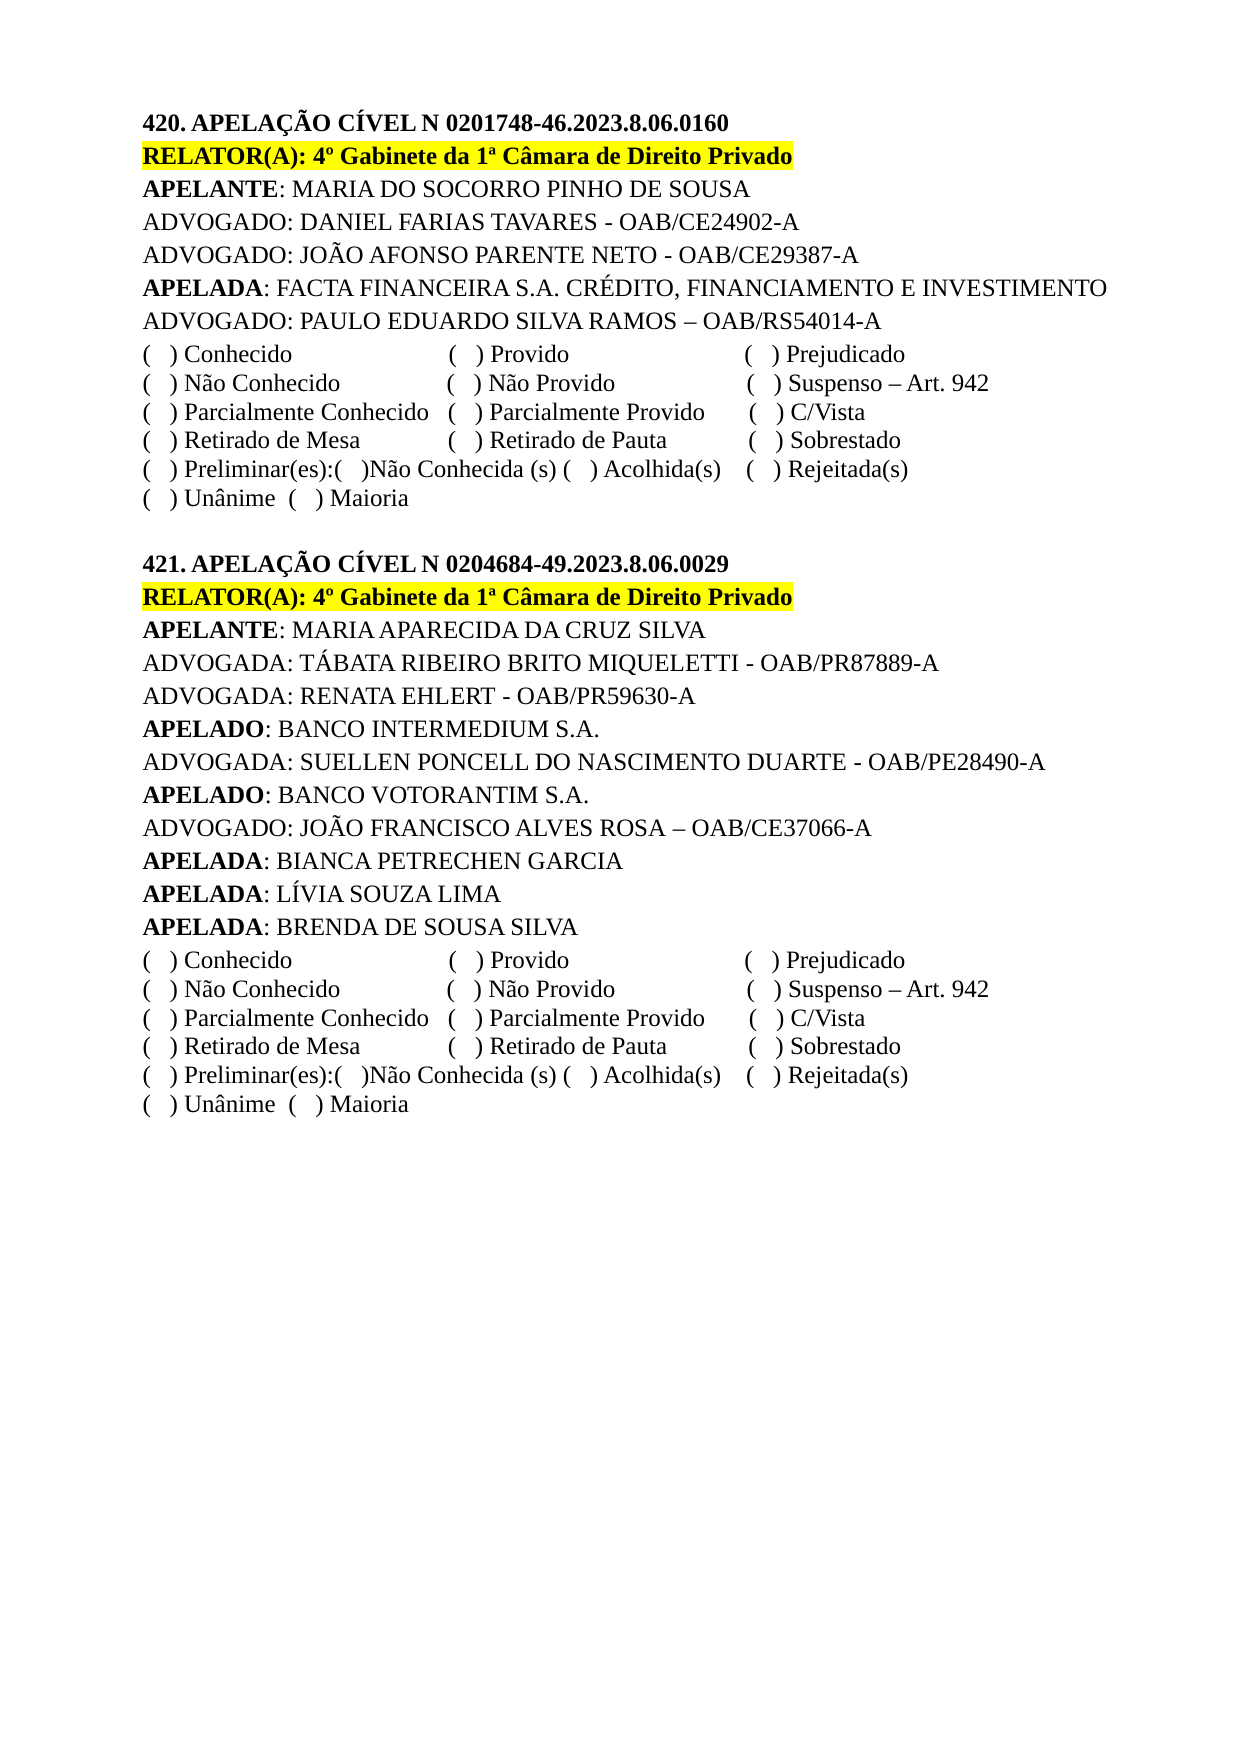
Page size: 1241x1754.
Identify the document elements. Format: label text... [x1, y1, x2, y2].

text ( ) Conhecido ( ) Provido ( ) Prejudicado [142, 945, 1141, 974]
text ( ) Não Conhecido ( ) Não Provido ( ) Suspenso – Art. 942 [142, 368, 1158, 397]
text APELADA: BIANCA PETRECHEN GARCIA APELADA: LÍVIA SOUZA LIMA APELADA: BRENDA DE SOUSA SILVA [142, 846, 1141, 941]
text 420. APELAÇÃO CÍVEL N 0201748-46.2023.8.06.0160 RELATOR(A): 4º Gabinete da 1ª Câmara de Direito Privado APELANTE: MARIA DO SOCORRO PINHO DE SOUSA ADVOGADO: DANIEL FARIAS TAVARES - OAB/CE24902-A ADVOGADO: JOÃO AFONSO PARENTE NETO - OAB/CE29387-A APELADA: FACTA FINANCEIRA S.A. CRÉDITO, FINANCIAMENTO E INVESTIMENTO ADVOGADO: PAULO EDUARDO SILVA RAMOS – OAB/RS54014-A [142, 75, 1141, 335]
text ( ) Unânime ( ) Maioria [142, 1089, 1141, 1184]
text ( ) Unânime ( ) Maioria 421. APELAÇÃO CÍVEL N 0204684-49.2023.8.06.0029 RELATOR(A): 4º Gabinete da 1ª Câmara de Direito Privado APELANTE: MARIA APARECIDA DA CRUZ SILVA ADVOGADA: TÁBATA RIBEIRO BRITO MIQUELETTI - OAB/PR87889-A ADVOGADA: RENATA EHLERT - OAB/PR59630-A APELADO: BANCO INTERMEDIUM S.A. ADVOGADA: SUELLEN PONCELL DO NASCIMENTO DUARTE - OAB/PE28490-A APELADO: BANCO VOTORANTIM S.A. ADVOGADO: JOÃO FRANCISCO ALVES ROSA – OAB/CE37066-A [142, 483, 1141, 842]
text ( ) Conhecido ( ) Provido ( ) Prejudicado [142, 339, 1141, 368]
text ( ) Retirado de Mesa ( ) Retirado de Pauta ( ) Sobrestado [142, 425, 1158, 454]
text ( ) Preliminar(es):( )Não Conhecida (s) ( ) Acolhida(s) ( ) Rejeitada(s) [142, 1060, 1158, 1089]
text ( ) Preliminar(es):( )Não Conhecida (s) ( ) Acolhida(s) ( ) Rejeitada(s) [142, 454, 1158, 483]
text ( ) Retirado de Mesa ( ) Retirado de Pauta ( ) Sobrestado [142, 1031, 1158, 1060]
text ( ) Parcialmente Conhecido ( ) Parcialmente Provido ( ) C/Vista [142, 1003, 1158, 1031]
text ( ) Não Conhecido ( ) Não Provido ( ) Suspenso – Art. 942 [142, 974, 1158, 1003]
text ( ) Parcialmente Conhecido ( ) Parcialmente Provido ( ) C/Vista [142, 397, 1158, 425]
